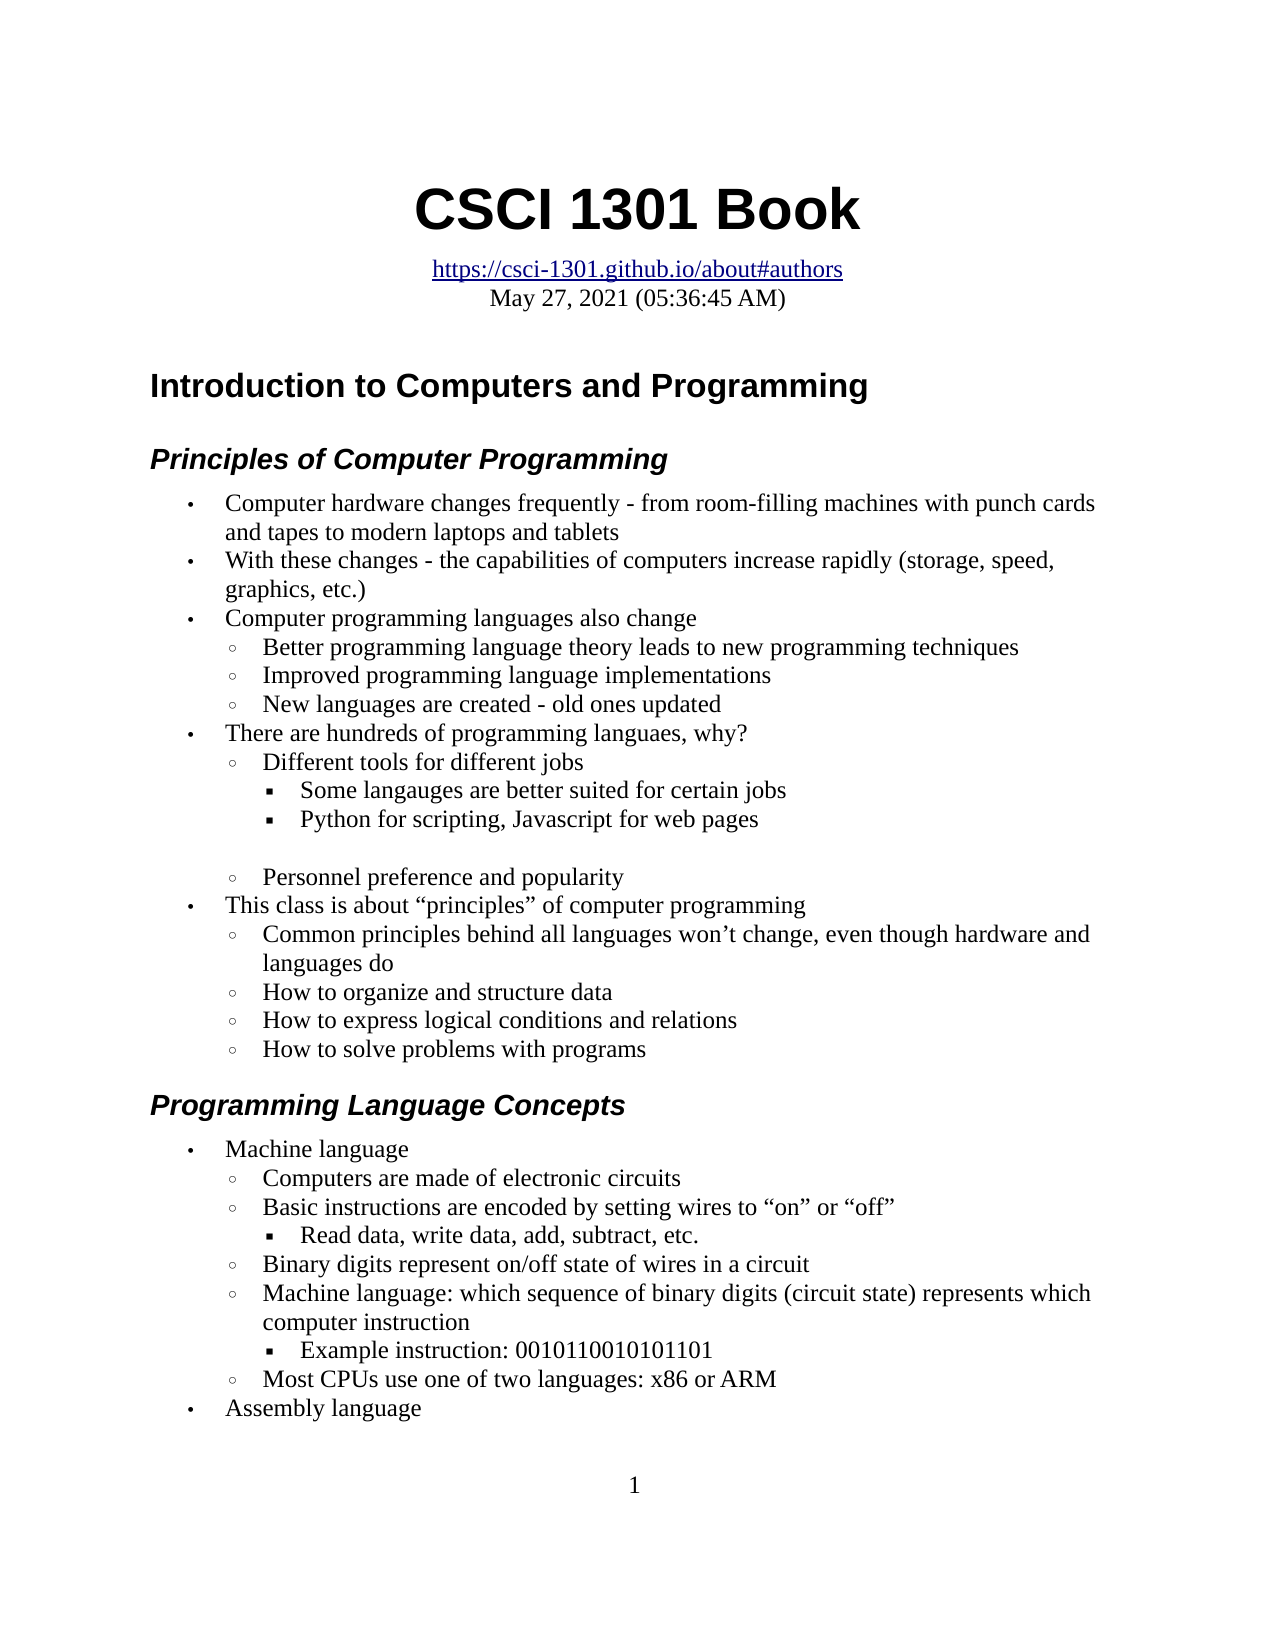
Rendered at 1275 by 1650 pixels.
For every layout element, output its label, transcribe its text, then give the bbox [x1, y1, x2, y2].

list Python for scripting, Javascript for web pages [262, 804, 1125, 862]
list Computer hardware changes frequently - from room-filling machines with punch cards and tapes to modern laptops and tablets [187, 488, 1125, 546]
text https://csci-1301.github.io/about#authors [150, 254, 1125, 283]
list How to organize and structure data [225, 977, 1125, 1006]
list Read data, write data, add, subtract, etc. [262, 1220, 1125, 1249]
list Most CPUs use one of two languages: x86 or ARM [225, 1364, 1125, 1393]
list Improved programming language implementations [225, 661, 1125, 689]
list Machine language: which sequence of binary digits (circuit state) represents which computer instruction [225, 1278, 1125, 1335]
list Some langauges are better suited for certain jobs [262, 776, 1125, 804]
list Computer programming languages also change [187, 603, 1125, 632]
list Different tools for different jobs [225, 747, 1125, 776]
list This class is about “principles” of computer programming [187, 891, 1125, 919]
list Better programming language theory leads to new programming techniques [225, 632, 1125, 661]
list How to express logical conditions and relations [225, 1006, 1125, 1034]
list There are hundreds of programming languaes, why? [187, 718, 1125, 747]
subtitle Principles of Computer Programming [150, 442, 1125, 476]
list New languages are created - old ones updated [225, 689, 1125, 718]
list Machine language [187, 1134, 1125, 1163]
list Basic instructions are encoded by setting wires to “on” or “off” [225, 1192, 1125, 1220]
title CSCI 1301 Book [150, 175, 1125, 242]
list Binary digits represent on/off state of wires in a circuit [225, 1249, 1125, 1278]
list Computers are made of electronic circuits [225, 1163, 1125, 1192]
list Example instruction: 0010110010101101 [262, 1335, 1125, 1364]
subtitle Introduction to Computers and Programming [150, 366, 1125, 404]
list Assembly language [187, 1393, 1125, 1422]
list How to solve problems with programs [225, 1034, 1125, 1063]
list With these changes - the capabilities of computers increase rapidly (storage, speed, graphics, etc.) [187, 546, 1125, 603]
text May 27, 2021 (05:36:45 AM) [150, 283, 1125, 312]
list Personnel preference and popularity [225, 862, 1125, 891]
list Common principles behind all languages won’t change, even though hardware and languages do [225, 919, 1125, 977]
subtitle Programming Language Concepts [150, 1088, 1125, 1122]
